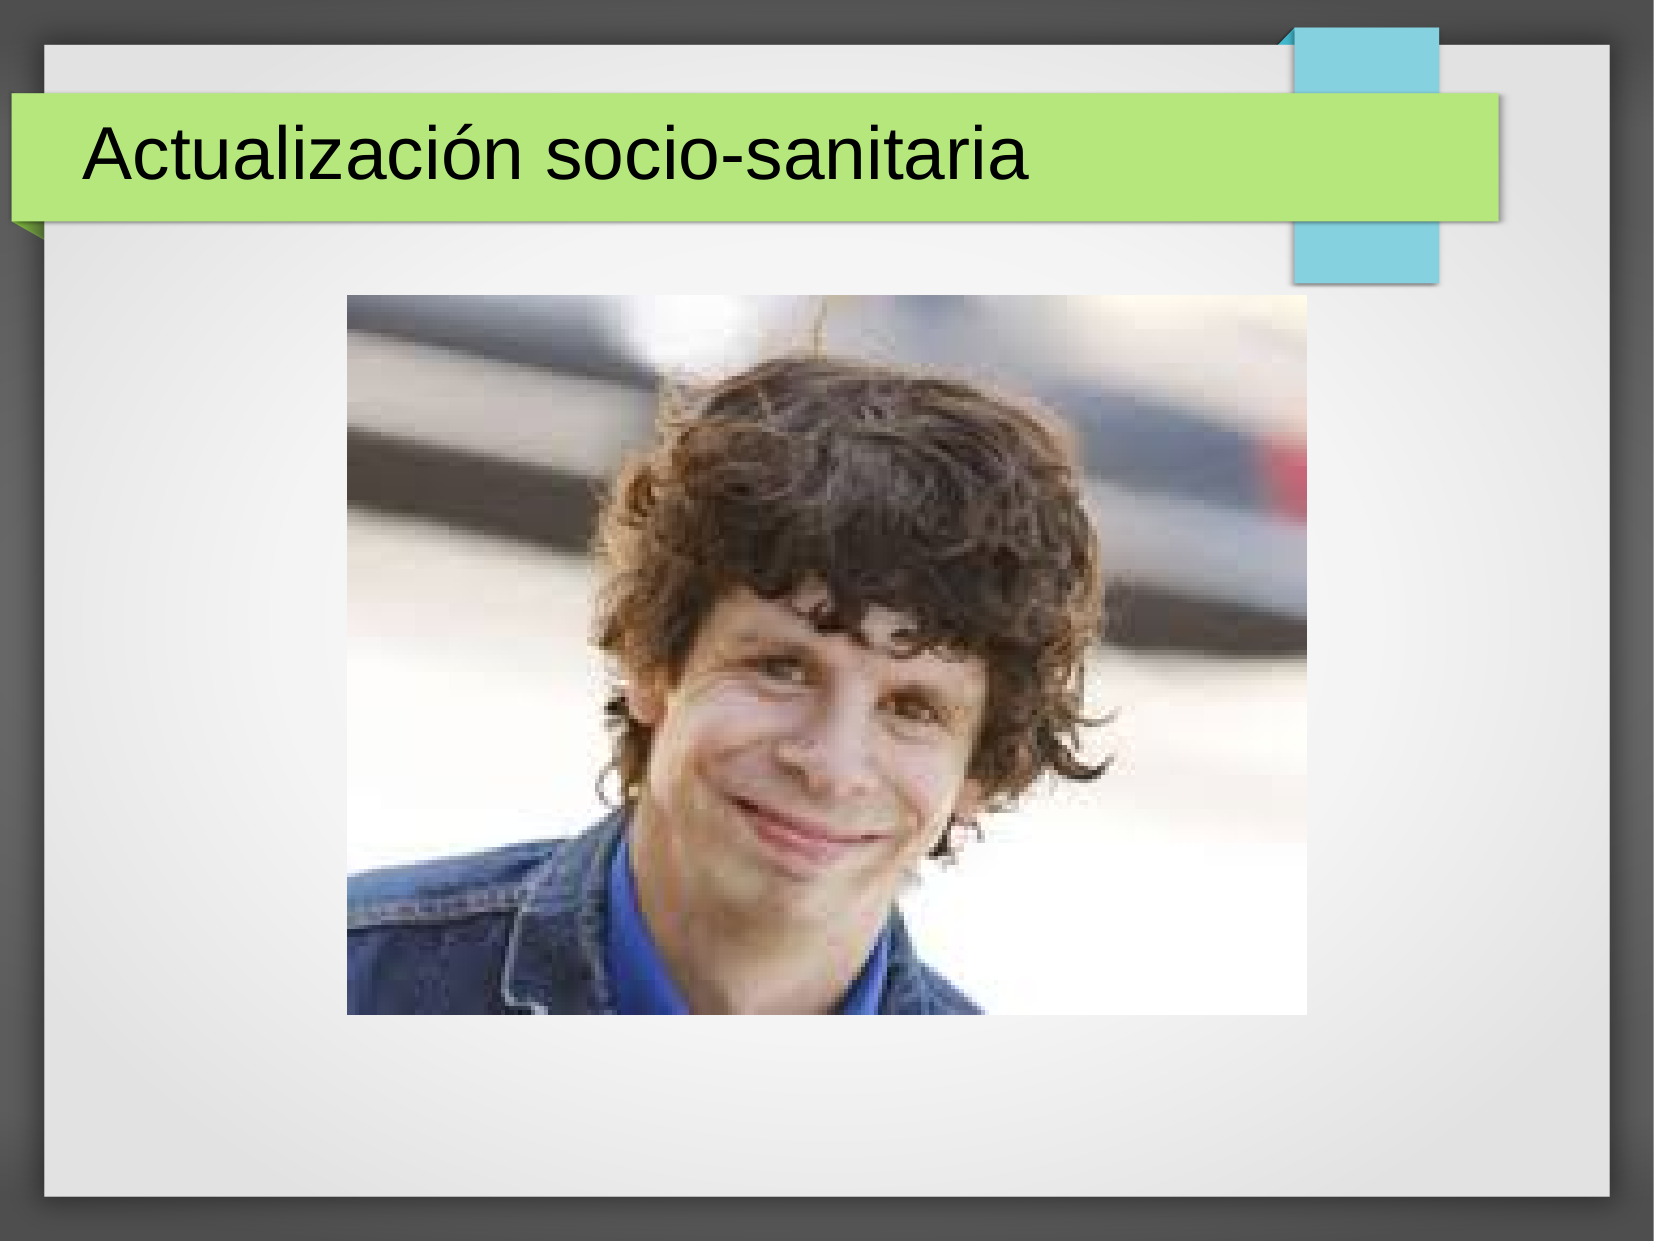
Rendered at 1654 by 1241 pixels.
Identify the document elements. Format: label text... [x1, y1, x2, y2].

title Actualización socio-sanitaria [82, 94, 1264, 213]
picture [0, 0, 1654, 1241]
